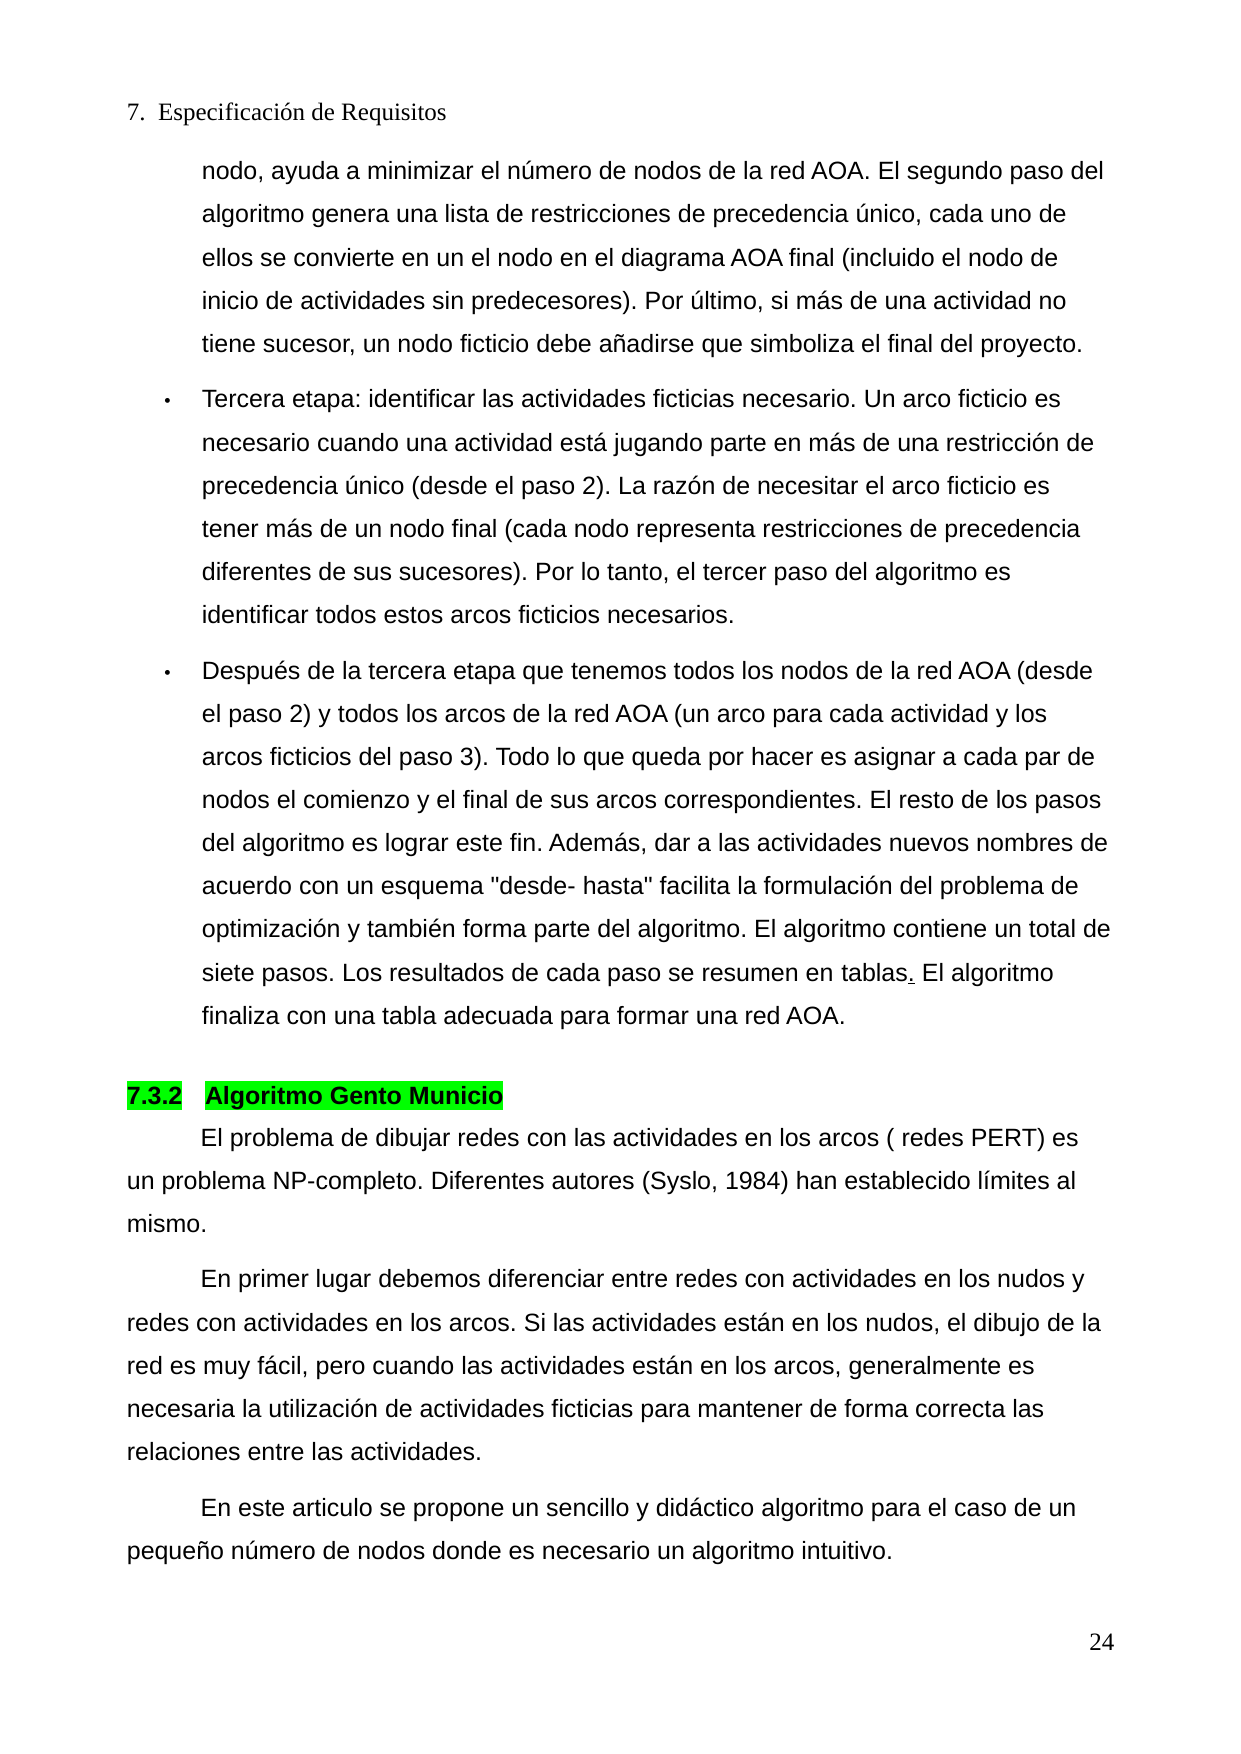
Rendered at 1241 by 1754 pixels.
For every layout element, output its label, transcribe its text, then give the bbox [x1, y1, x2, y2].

text En este articulo se propone un sencillo y didáctico algoritmo para el caso de un pequeño número de nodos donde es necesario un algoritmo intuitivo. [127, 1492, 1114, 1564]
text El problema de dibujar redes con las actividades en los arcos ( redes PERT) es un problema NP-completo. Diferentes autores (Syslo, 1984) han establecido límites al mismo. [127, 1122, 1114, 1237]
subtitle Algoritmo Gento Municio [127, 1081, 1114, 1110]
list nodo, ayuda a minimizar el número de nodos de la red AOA. El segundo paso del algoritmo genera una lista de restricciones de precedencia único, cada uno de ellos se convierte en un el nodo en el diagrama AOA final (incluido el nodo de inicio de actividades sin predecesores). Por último, si más de una actividad no tiene sucesor, un nodo ficticio debe añadirse que simboliza el final del proyecto. [164, 156, 1114, 357]
list Tercera etapa: identificar las actividades ficticias necesario. Un arco ficticio es necesario cuando una actividad está jugando parte en más de una restricción de precedencia único (desde el paso 2). La razón de necesitar el arco ficticio es tener más de un nodo final (cada nodo representa restricciones de precedencia diferentes de sus sucesores). Por lo tanto, el tercer paso del algoritmo es identificar todos estos arcos ficticios necesarios. [164, 384, 1114, 629]
text En primer lugar debemos diferenciar entre redes con actividades en los nudos y redes con actividades en los arcos. Si las actividades están en los nudos, el dibujo de la red es muy fácil, pero cuando las actividades están en los arcos, generalmente es necesaria la utilización de actividades ficticias para mantener de forma correcta las relaciones entre las actividades. [127, 1264, 1114, 1466]
list Después de la tercera etapa que tenemos todos los nodos de la red AOA (desde el paso 2) y todos los arcos de la red AOA (un arco para cada actividad y los arcos ficticios del paso 3). Todo lo que queda por hacer es asignar a cada par de nodos el comienzo y el final de sus arcos correspondientes. El resto de los pasos del algoritmo es lograr este fin. Además, dar a las actividades nuevos nombres de acuerdo con un esquema "desde- hasta" facilita la formulación del problema de optimización y también forma parte del algoritmo. El algoritmo contiene un total de siete pasos. Los resultados de cada paso se resumen en tablas. El algoritmo finaliza con una tabla adecuada para formar una red AOA. [164, 656, 1114, 1029]
